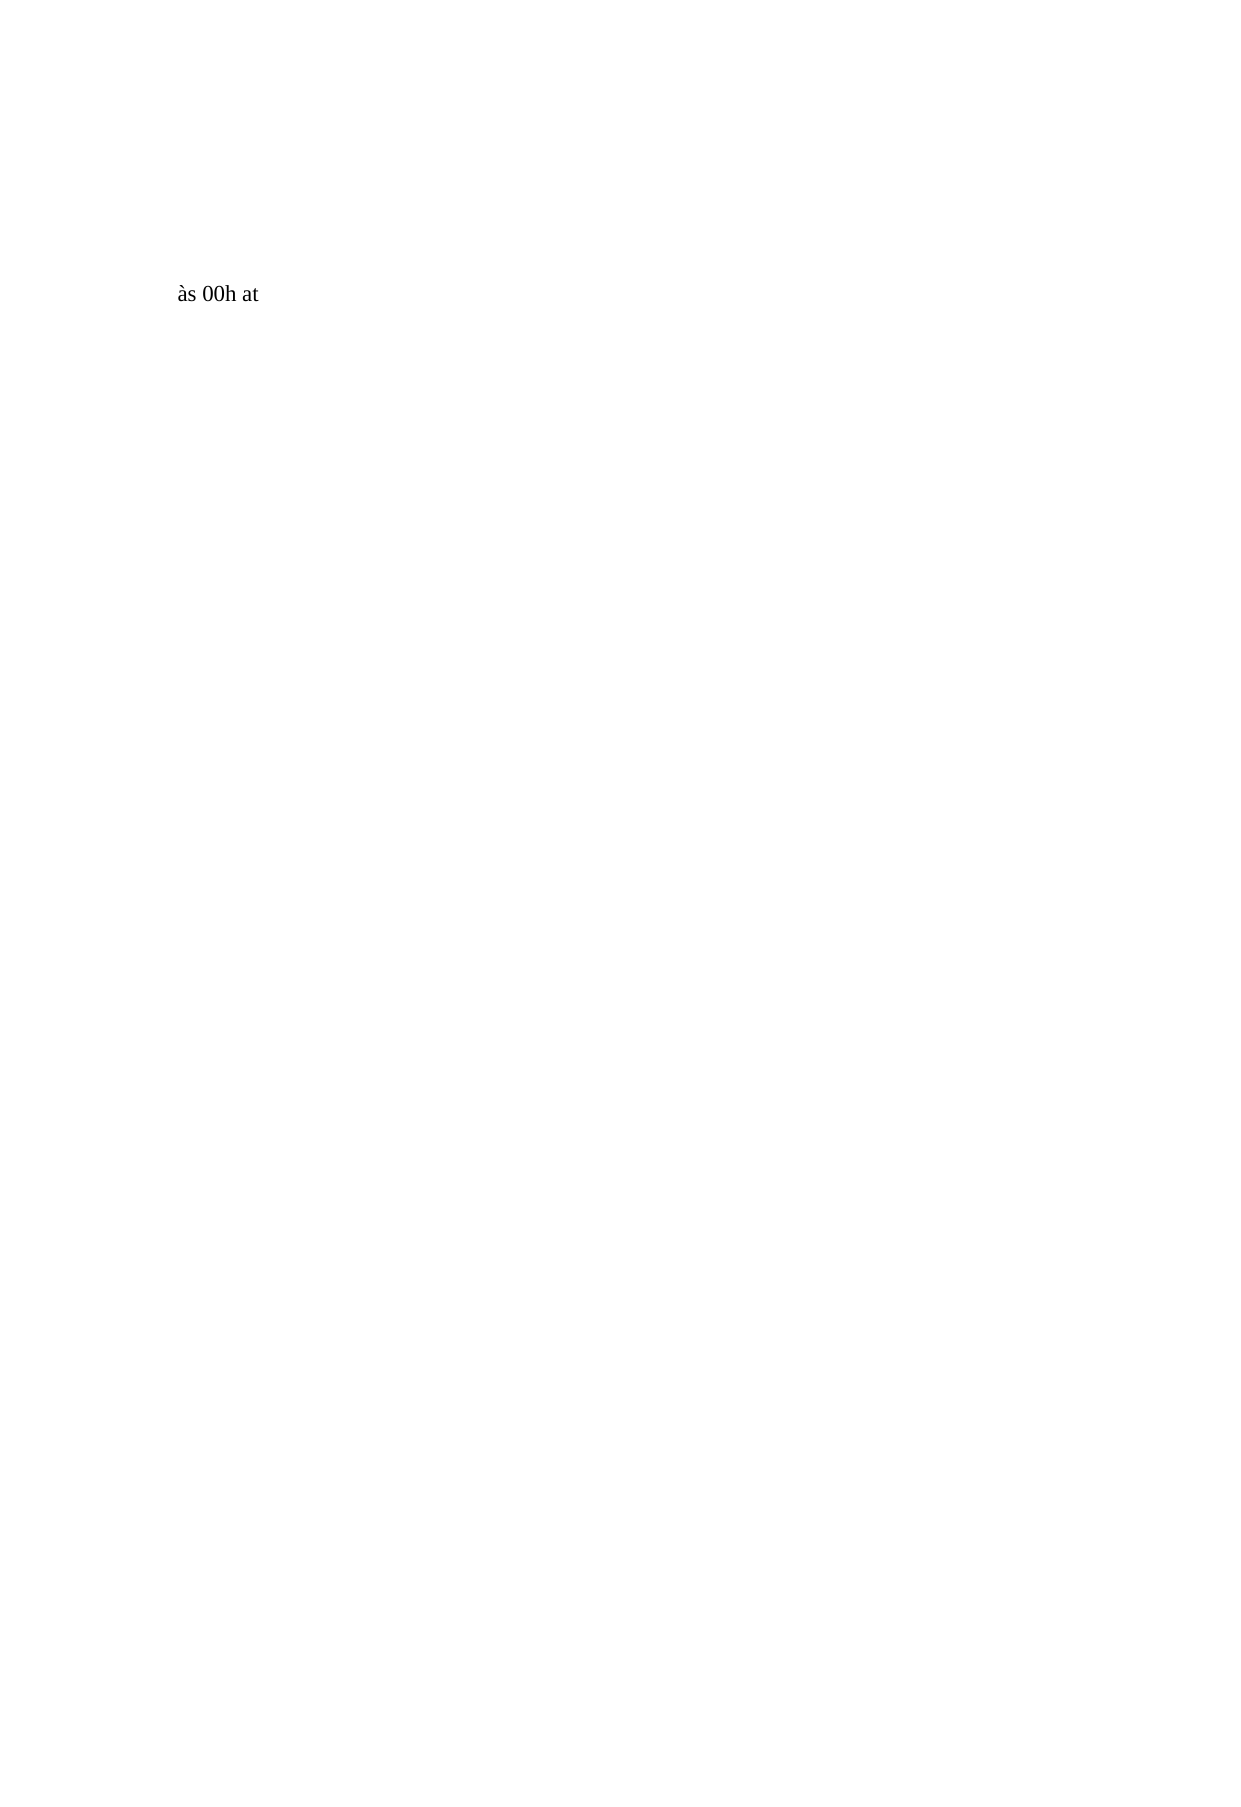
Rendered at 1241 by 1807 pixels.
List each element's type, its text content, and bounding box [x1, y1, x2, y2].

text às 00h at [177, 280, 1128, 307]
